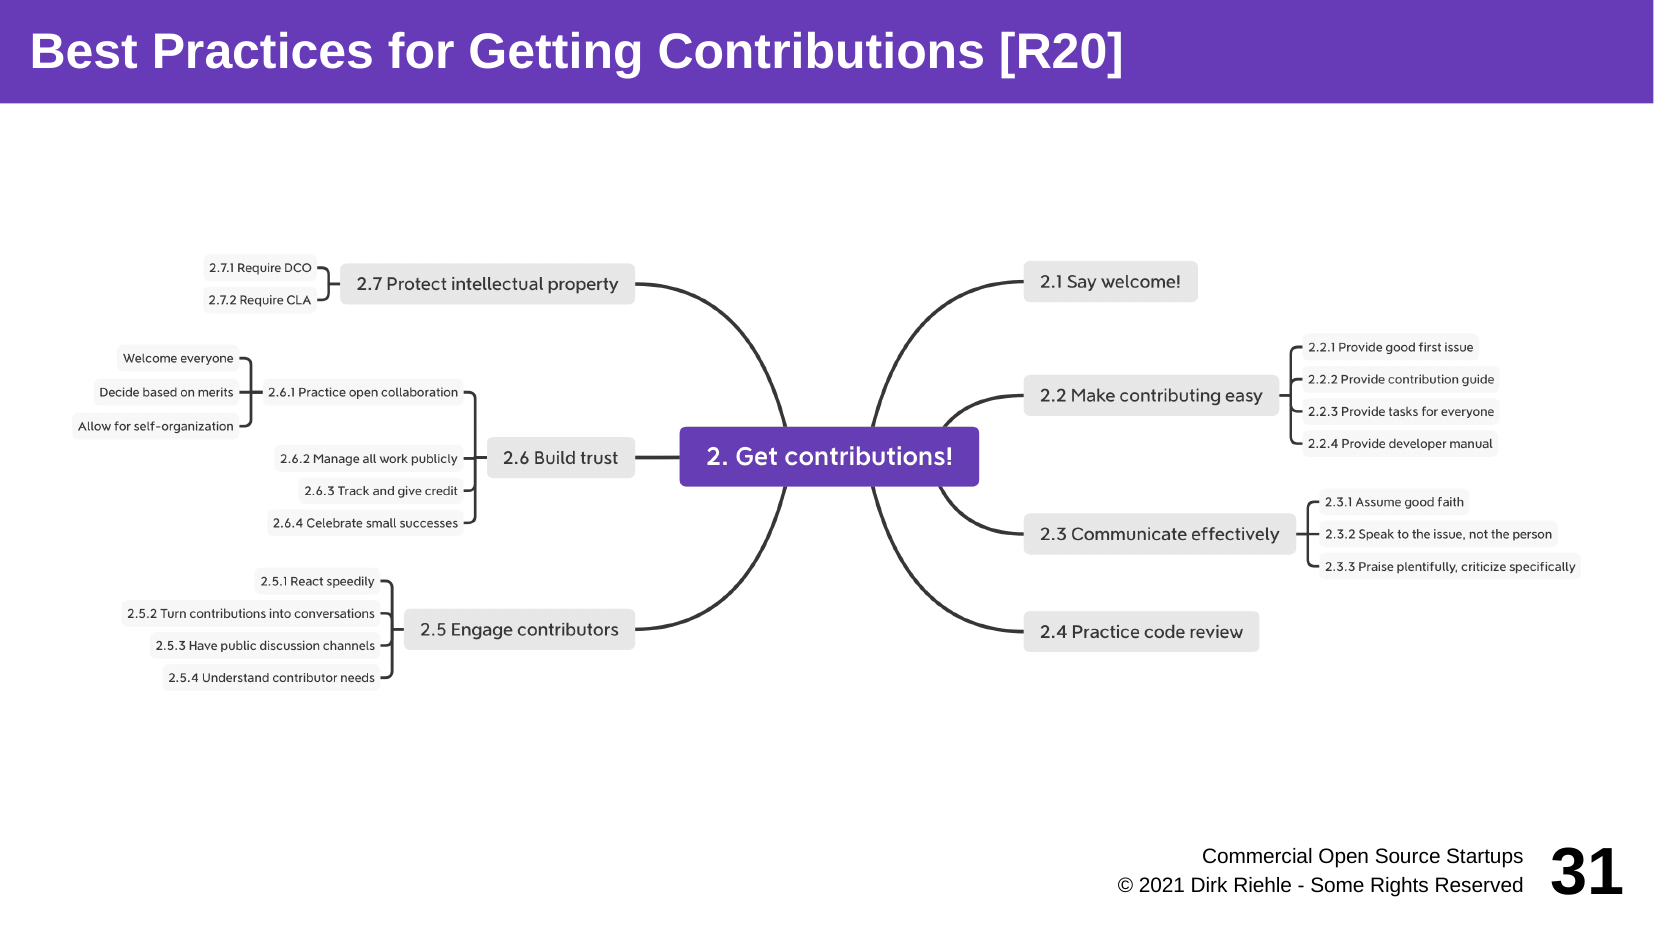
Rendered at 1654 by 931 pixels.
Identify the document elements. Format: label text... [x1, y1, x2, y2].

picture [72, 254, 1581, 691]
title Best Practices for Getting Contributions [R20] [0, 0, 1654, 104]
